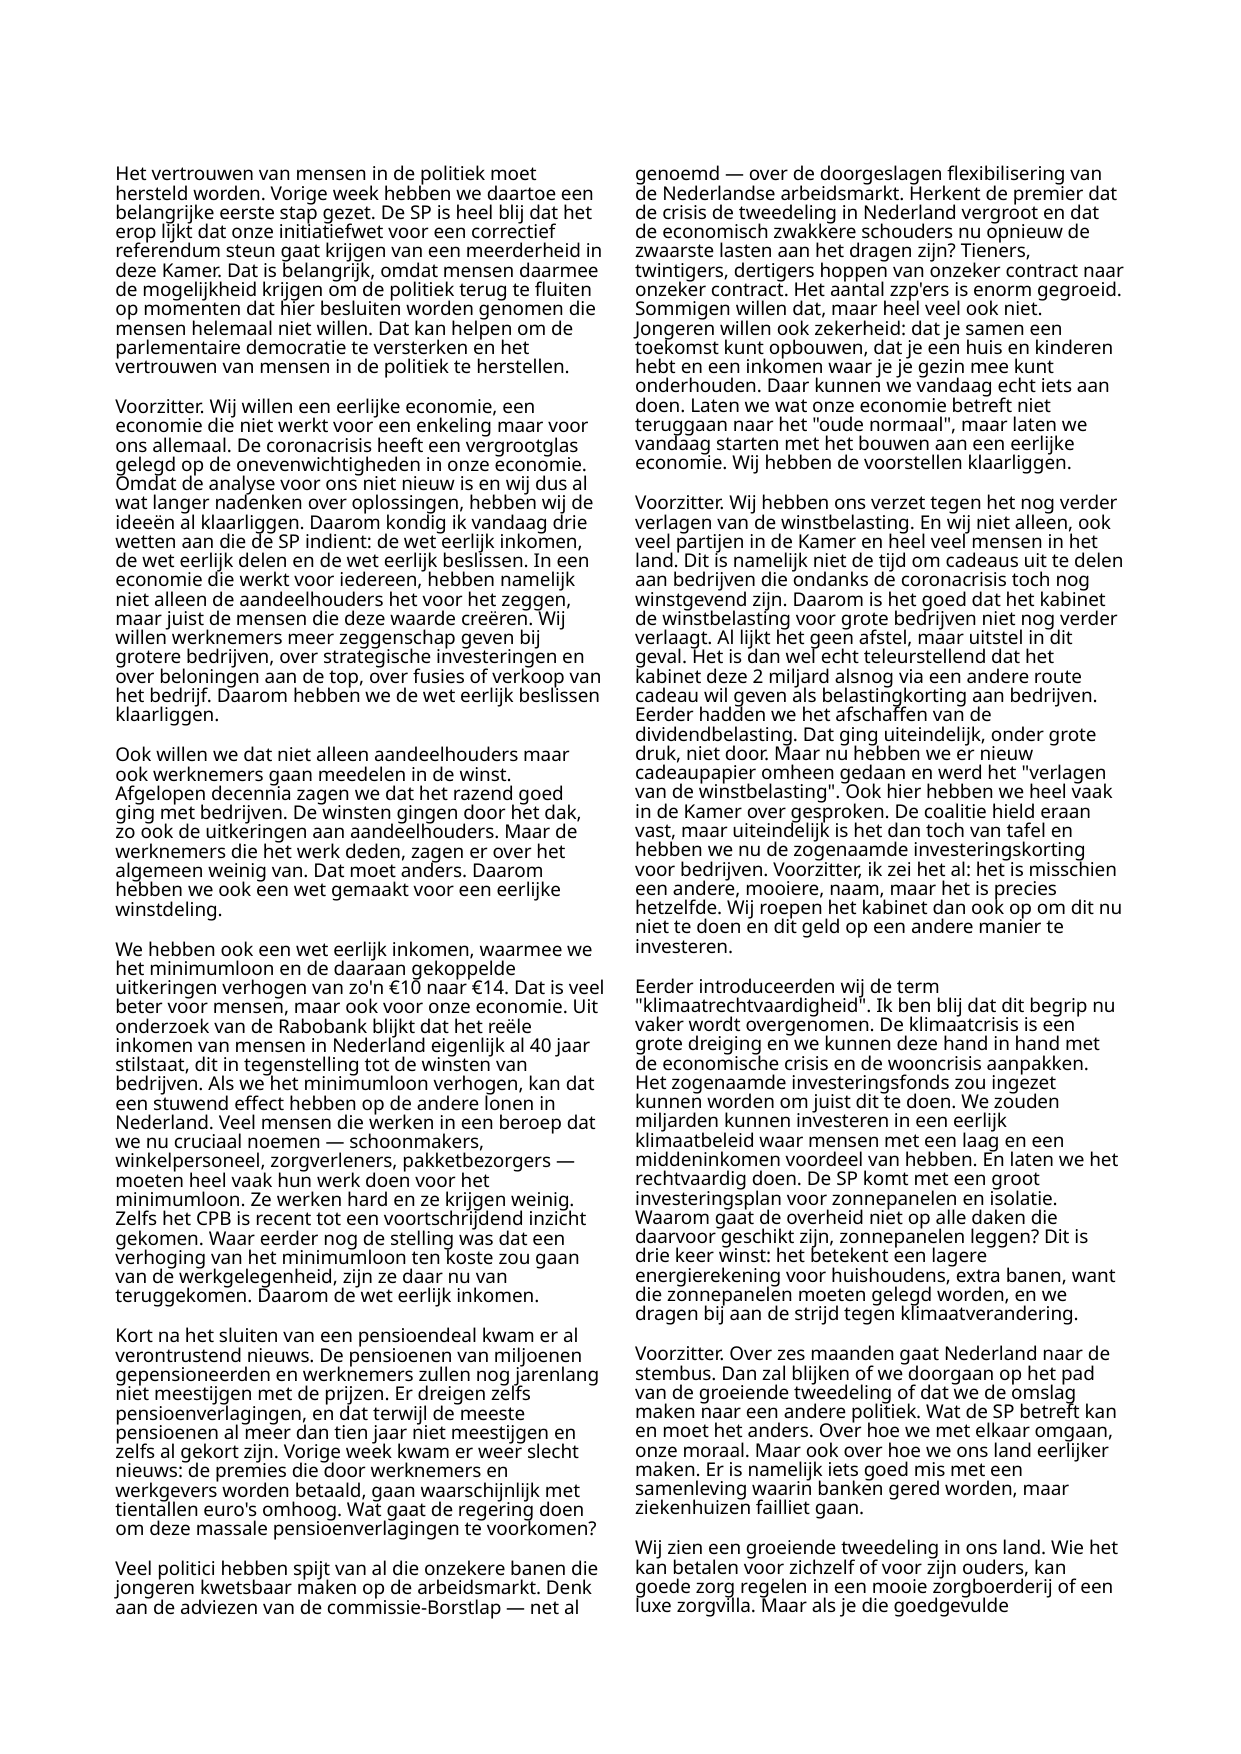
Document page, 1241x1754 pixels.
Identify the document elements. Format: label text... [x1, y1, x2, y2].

text Eerder introduceerden wij de term "klimaatrechtvaardigheid". Ik ben blij dat dit begrip nu vaker wordt overgenomen. De klimaatcrisis is een grote dreiging en we kunnen deze hand in hand met de economische crisis en de wooncrisis aanpakken. Het zogenaamde investeringsfonds zou ingezet kunnen worden om juist dit te doen. We zouden miljarden kunnen investeren in een eerlijk klimaatbeleid waar mensen met een laag en een middeninkomen voordeel van hebben. En laten we het rechtvaardig doen. De SP komt met een groot investeringsplan voor zonnepanelen en isolatie. Waarom gaat de overheid niet op alle daken die daarvoor geschikt zijn, zonnepanelen leggen? Dit is drie keer winst: het betekent een lagere energierekening voor huishoudens, extra banen, want die zonnepanelen moeten gelegd worden, en we dragen bij aan de strijd tegen klimaatverandering. [635, 978, 1125, 1324]
text Kort na het sluiten van een pensioendeal kwam er al verontrustend nieuws. De pensioenen van miljoenen gepensioneerden en werknemers zullen nog jarenlang niet meestijgen met de prijzen. Er dreigen zelfs pensioenverlagingen, en dat terwijl de meeste pensioenen al meer dan tien jaar niet meestijgen en zelfs al gekort zijn. Vorige week kwam er weer slecht nieuws: de premies die door werknemers en werkgevers worden betaald, gaan waarschijnlijk met tientallen euro's omhoog. Wat gaat de regering doen om deze massale pensioenverlagingen te voorkomen? [115, 1327, 605, 1539]
text Voorzitter. Wij hebben ons verzet tegen het nog verder verlagen van de winstbelasting. En wij niet alleen, ook veel partijen in de Kamer en heel veel mensen in het land. Dit is namelijk niet de tijd om cadeaus uit te delen aan bedrijven die ondanks de coronacrisis toch nog winstgevend zijn. Daarom is het goed dat het kabinet de winstbelasting voor grote bedrijven niet nog verder verlaagt. Al lijkt het geen afstel, maar uitstel in dit geval. Het is dan wel echt teleurstellend dat het kabinet deze 2 miljard alsnog via een andere route cadeau wil geven als belastingkorting aan bedrijven. Eerder hadden we het afschaffen van de dividendbelasting. Dat ging uiteindelijk, onder grote druk, niet door. Maar nu hebben we er nieuw cadeaupapier omheen gedaan en werd het "verlagen van de winstbelasting". Ook hier hebben we heel vaak in de Kamer over gesproken. De coalitie hield eraan vast, maar uiteindelijk is het dan toch van tafel en hebben we nu de zogenaamde investeringskorting voor bedrijven. Voorzitter, ik zei het al: het is misschien een andere, mooiere, naam, maar het is precies hetzelfde. Wij roepen het kabinet dan ook op om dit nu niet te doen en dit geld op een andere manier te investeren. [635, 494, 1125, 957]
text Veel politici hebben spijt van al die onzekere banen die jongeren kwetsbaar maken op de arbeidsmarkt. Denk aan de adviezen van de commissie-Borstlap — net al [115, 1560, 605, 1618]
text Voorzitter. Over zes maanden gaat Nederland naar de stembus. Dan zal blijken of we doorgaan op het pad van de groeiende tweedeling of dat we de omslag maken naar een andere politiek. Wat de SP betreft kan en moet het anders. Over hoe we met elkaar omgaan, onze moraal. Maar ook over hoe we ons land eerlijker maken. Er is namelijk iets goed mis met een samenleving waarin banken gered worden, maar ziekenhuizen failliet gaan. [635, 1345, 1125, 1519]
text Ook willen we dat niet alleen aandeelhouders maar ook werknemers gaan meedelen in de winst. Afgelopen decennia zagen we dat het razend goed ging met bedrijven. De winsten gingen door het dak, zo ook de uitkeringen aan aandeelhouders. Maar de werknemers die het werk deden, zagen er over het algemeen weinig van. Dat moet anders. Daarom hebben we ook een wet gemaakt voor een eerlijke winstdeling. [115, 746, 605, 920]
text Het vertrouwen van mensen in de politiek moet hersteld worden. Vorige week hebben we daartoe een belangrijke eerste stap gezet. De SP is heel blij dat het erop lijkt dat onze initiatiefwet voor een correctief referendum steun gaat krijgen van een meerderheid in deze Kamer. Dat is belangrijk, omdat mensen daarmee de mogelijkheid krijgen om de politiek terug te fluiten op momenten dat hier besluiten worden genomen die mensen helemaal niet willen. Dat kan helpen om de parlementaire democratie te versterken en het vertrouwen van mensen in de politiek te herstellen. [115, 165, 605, 377]
text Voorzitter. Wij willen een eerlijke economie, een economie die niet werkt voor een enkeling maar voor ons allemaal. De coronacrisis heeft een vergrootglas gelegd op de onevenwichtigheden in onze economie. Omdat de analyse voor ons niet nieuw is en wij dus al wat langer nadenken over oplossingen, hebben wij de ideeën al klaarliggen. Daarom kondig ik vandaag drie wetten aan die de SP indient: de wet eerlijk inkomen, de wet eerlijk delen en de wet eerlijk beslissen. In een economie die werkt voor iedereen, hebben namelijk niet alleen de aandeelhouders het voor het zeggen, maar juist de mensen die deze waarde creëren. Wij willen werknemers meer zeggenschap geven bij grotere bedrijven, over strategische investeringen en over beloningen aan de top, over fusies of verkoop van het bedrijf. Daarom hebben we de wet eerlijk beslissen klaarliggen. [115, 398, 605, 726]
text Wij zien een groeiende tweedeling in ons land. Wie het kan betalen voor zichzelf of voor zijn ouders, kan goede zorg regelen in een mooie zorgboerderij of een luxe zorgvilla. Maar als je die goedgevulde [635, 1539, 1125, 1616]
text genoemd — over de doorgeslagen flexibilisering van de Nederlandse arbeidsmarkt. Herkent de premier dat de crisis de tweedeling in Nederland vergroot en dat de economisch zwakkere schouders nu opnieuw de zwaarste lasten aan het dragen zijn? Tieners, twintigers, dertigers hoppen van onzeker contract naar onzeker contract. Het aantal zzp'ers is enorm gegroeid. Sommigen willen dat, maar heel veel ook niet. Jongeren willen ook zekerheid: dat je samen een toekomst kunt opbouwen, dat je een huis en kinderen hebt en een inkomen waar je je gezin mee kunt onderhouden. Daar kunnen we vandaag echt iets aan doen. Laten we wat onze economie betreft niet teruggaan naar het "oude normaal", maar laten we vandaag starten met het bouwen aan een eerlijke economie. Wij hebben de voorstellen klaarliggen. [635, 165, 1125, 474]
text We hebben ook een wet eerlijk inkomen, waarmee we het minimumloon en de daaraan gekoppelde uitkeringen verhogen van zo'n €10 naar €14. Dat is veel beter voor mensen, maar ook voor onze economie. Uit onderzoek van de Rabobank blijkt dat het reële inkomen van mensen in Nederland eigenlijk al 40 jaar stilstaat, dit in tegenstelling tot de winsten van bedrijven. Als we het minimumloon verhogen, kan dat een stuwend effect hebben op de andere lonen in Nederland. Veel mensen die werken in een beroep dat we nu cruciaal noemen — schoonmakers, winkelpersoneel, zorgverleners, pakketbezorgers — moeten heel vaak hun werk doen voor het minimumloon. Ze werken hard en ze krijgen weinig. Zelfs het CPB is recent tot een voortschrijdend inzicht gekomen. Waar eerder nog de stelling was dat een verhoging van het minimumloon ten koste zou gaan van de werkgelegenheid, zijn ze daar nu van teruggekomen. Daarom de wet eerlijk inkomen. [115, 941, 605, 1307]
